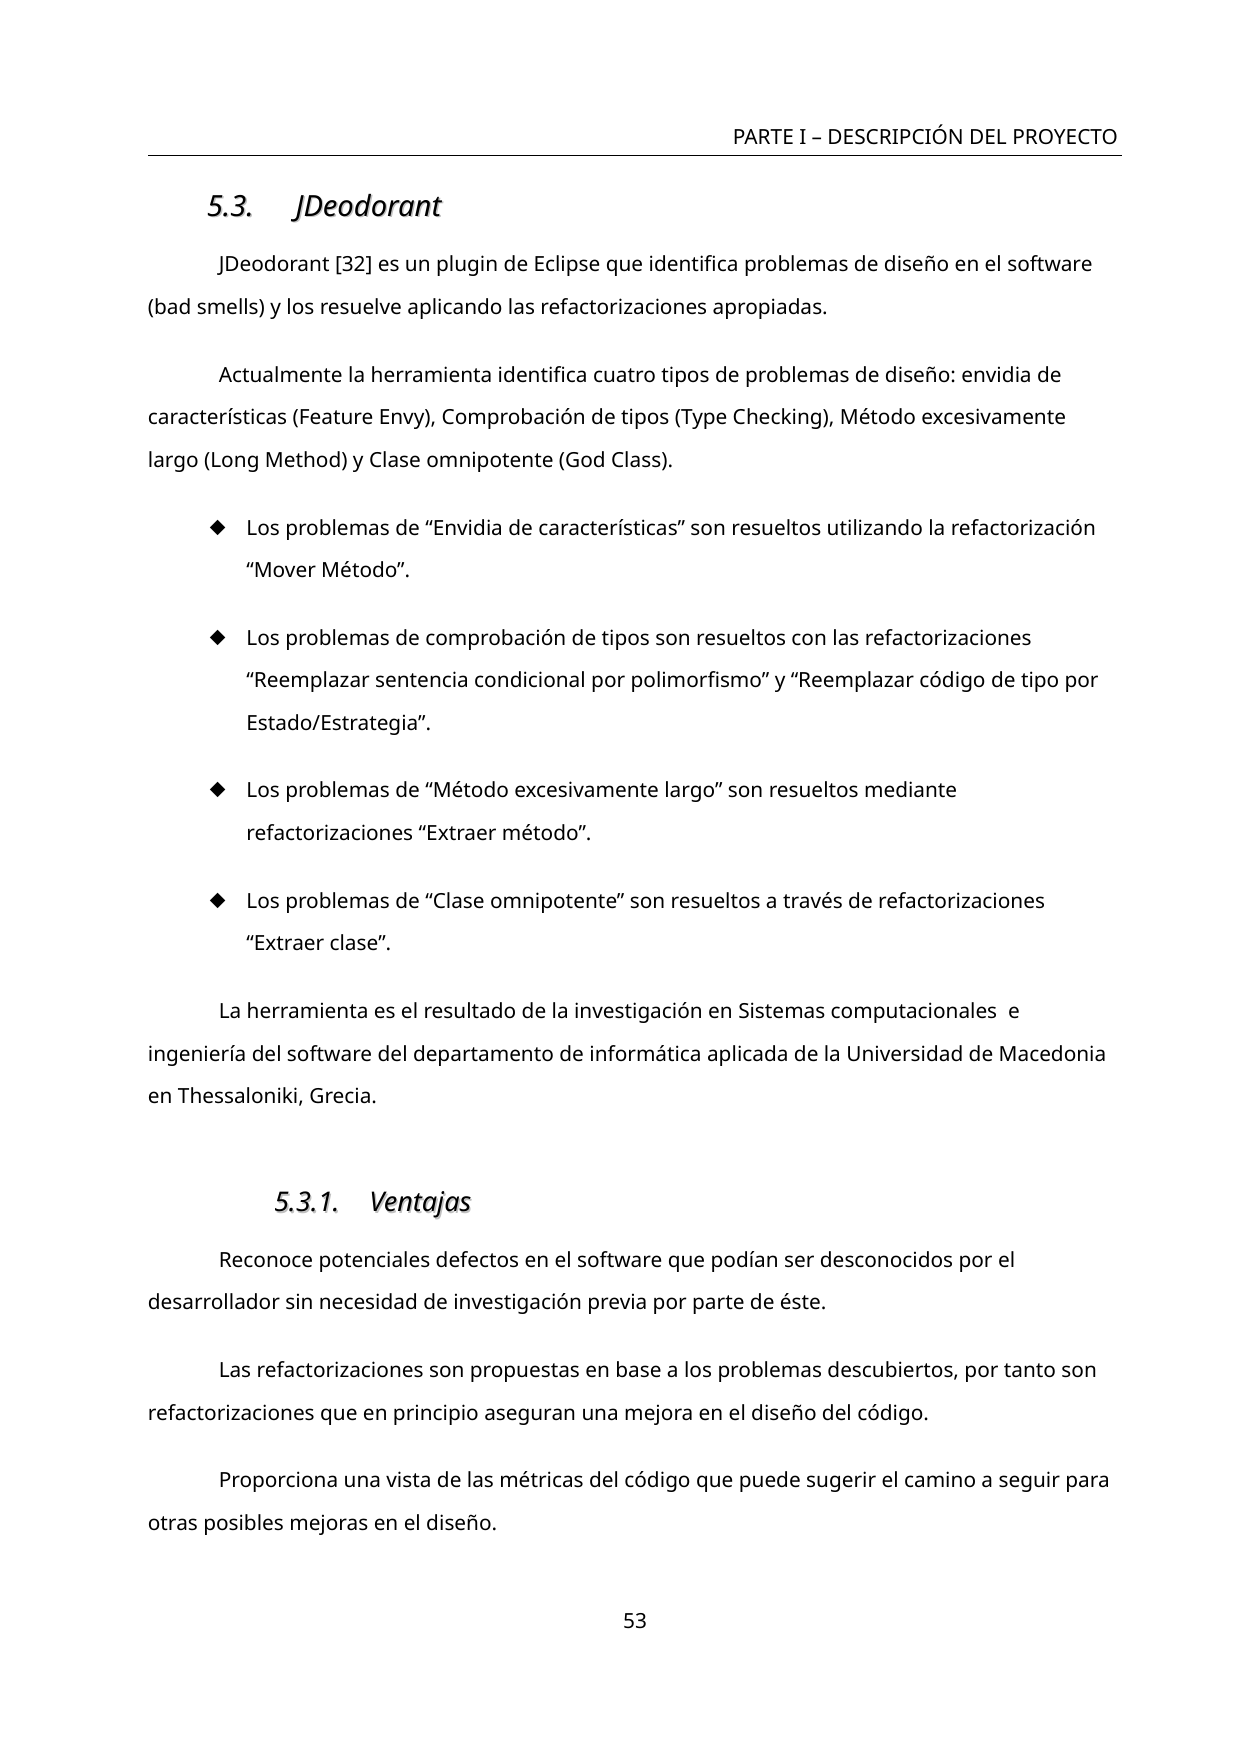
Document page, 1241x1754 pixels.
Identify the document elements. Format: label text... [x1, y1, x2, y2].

list Los problemas de “Envidia de características” son resueltos utilizando la refactorización “Mover Método”. [209, 513, 1122, 584]
text Actualmente la herramienta identifica cuatro tipos de problemas de diseño: envidia de características (Feature Envy), Comprobación de tipos (Type Checking), Método excesivamente largo (Long Method) y Clase omnipotente (God Class). [148, 360, 1122, 473]
text Las refactorizaciones son propuestas en base a los problemas descubiertos, por tanto son refactorizaciones que en principio aseguran una mejora en el diseño del código. [148, 1355, 1122, 1426]
text JDeodorant [32] es un plugin de Eclipse que identifica problemas de diseño en el software (bad smells) y los resuelve aplicando las refactorizaciones apropiadas. [148, 249, 1122, 321]
list Los problemas de comprobación de tipos son resueltos con las refactorizaciones “Reemplazar sentencia condicional por polimorfismo” y “Reemplazar código de tipo por Estado/Estrategia”. [209, 623, 1122, 736]
subtitle Ventajas [339, 1183, 1122, 1220]
list Los problemas de “Clase omnipotente” son resueltos a través de refactorizaciones “Extraer clase”. [209, 886, 1122, 957]
subtitle JDeodorant [207, 185, 1122, 224]
list Los problemas de “Método excesivamente largo” son resueltos mediante refactorizaciones “Extraer método”. [209, 776, 1122, 847]
text Proporciona una vista de las métricas del código que puede sugerir el camino a seguir para otras posibles mejoras en el diseño. [148, 1465, 1122, 1536]
text Reconoce potenciales defectos en el software que podían ser desconocidos por el desarrollador sin necesidad de investigación previa por parte de éste. [148, 1245, 1122, 1316]
text La herramienta es el resultado de la investigación en Sistemas computacionales e ingeniería del software del departamento de informática aplicada de la Universidad de Macedonia en Thessaloniki, Grecia. [148, 996, 1122, 1110]
